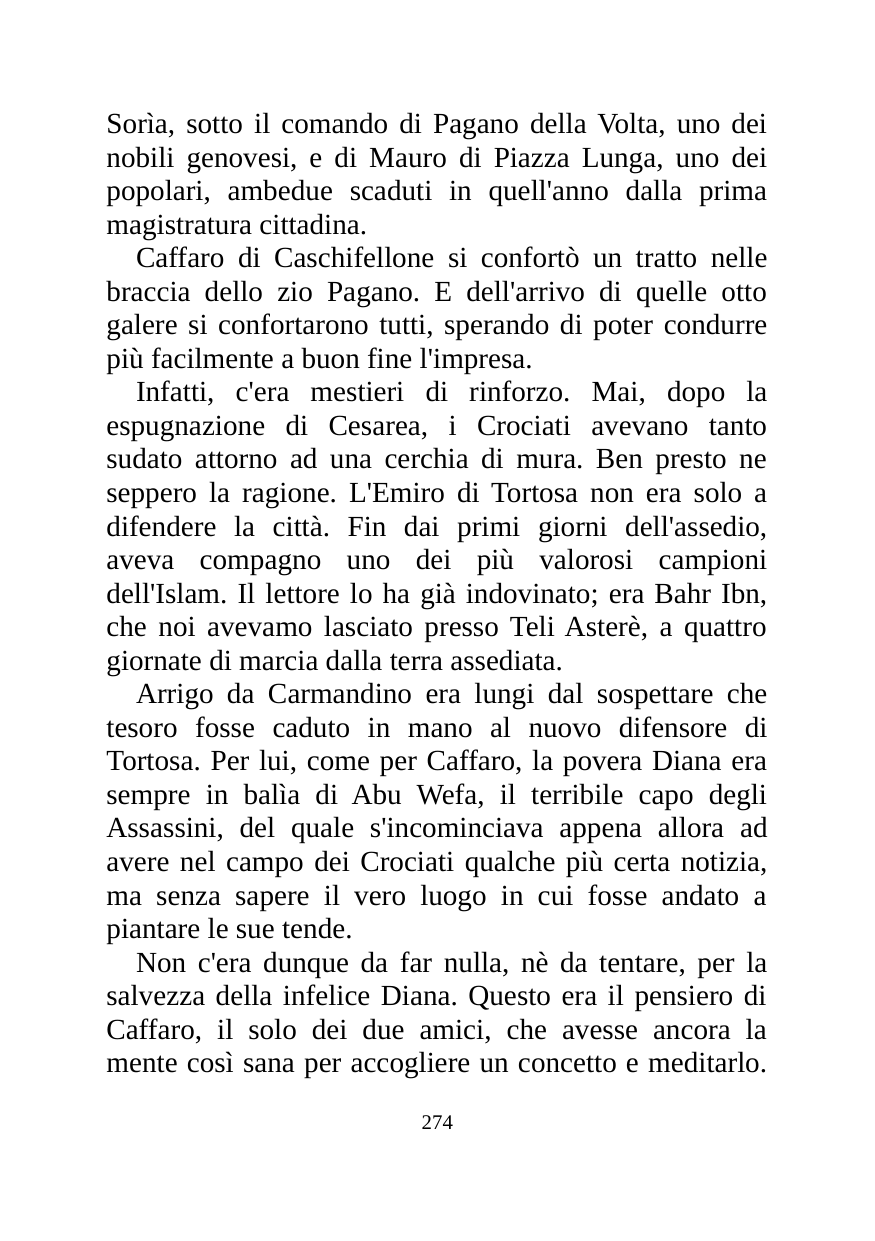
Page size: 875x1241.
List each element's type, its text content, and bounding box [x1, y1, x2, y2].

text Infatti, c'era mestieri di rinforzo. Mai, dopo la espugnazione di Cesarea, i Crociati avevano tanto sudato attorno ad una cerchia di mura. Ben presto ne seppero la ragione. L'Emiro di Tortosa non era solo a difendere la città. Fin dai primi giorni dell'assedio, aveva compagno uno dei più valorosi campioni dell'Islam. Il lettore lo ha già indovinato; era Bahr Ibn, che noi avevamo lasciato presso Teli Asterè, a quattro giornate di marcia dalla terra assediata. [106, 374, 768, 676]
text Arrigo da Carmandino era lungi dal sospettare che tesoro fosse caduto in mano al nuovo difensore di Tortosa. Per lui, come per Caffaro, la povera Diana era sempre in balìa di Abu Wefa, il terribile capo degli Assassini, del quale s'incominciava appena allora ad avere nel campo dei Crociati qualche più certa notizia, ma senza sapere il vero luogo in cui fosse andato a piantare le sue tende. [106, 676, 768, 945]
text Sorìa, sotto il comando di Pagano della Volta, uno dei nobili genovesi, e di Mauro di Piazza Lunga, uno dei popolari, ambedue scaduti in quell'anno dalla prima magistratura cittadina. [106, 106, 768, 240]
text Caffaro di Caschifellone si confortò un tratto nelle braccia dello zio Pagano. E dell'arrivo di quelle otto galere si confortarono tutti, sperando di poter condurre più facilmente a buon fine l'impresa. [106, 240, 768, 374]
text Non c'era dunque da far nulla, nè da tentare, per la salvezza della infelice Diana. Questo era il pensiero di Caffaro, il solo dei due amici, che avesse ancora la mente così sana per accogliere un concetto e meditarlo. [106, 945, 768, 1079]
